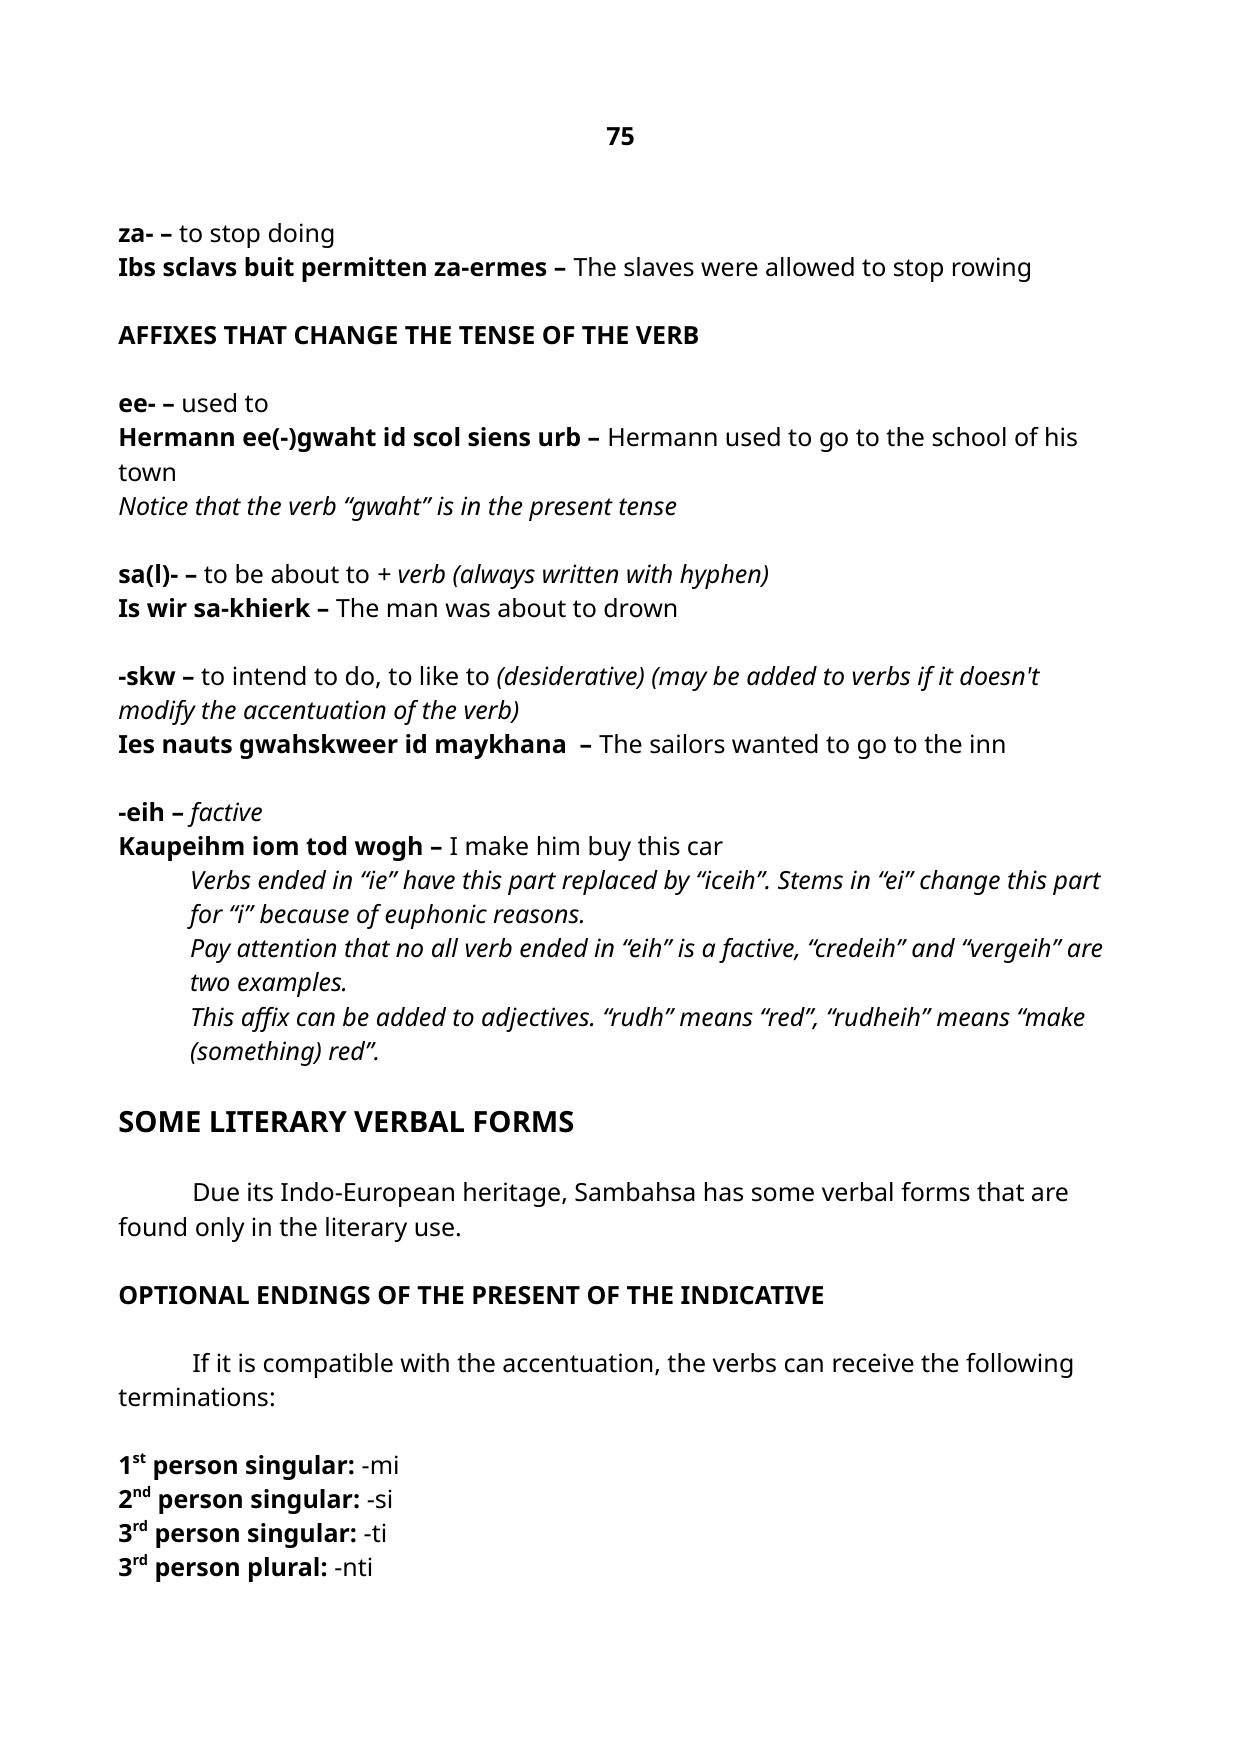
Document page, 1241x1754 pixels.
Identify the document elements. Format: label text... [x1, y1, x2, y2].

text Pay attention that no all verb ended in “eih” is a factive, “credeih” and “vergeih” are two examples. [190, 931, 1123, 999]
text Ies nauts gwahskweer id maykhana – The sailors wanted to go to the inn [118, 727, 1123, 761]
text 3rd person plural: -nti [118, 1550, 1123, 1584]
text sa(l)- – to be about to + verb (always written with hyphen) [118, 556, 1123, 590]
text ee- – used to [118, 386, 1123, 420]
text If it is compatible with the accentuation, the verbs can receive the following terminations: [118, 1345, 1123, 1413]
text -skw – to intend to do, to like to (desiderative) (may be added to verbs if it doesn't modify the accentuation of the verb) [118, 658, 1123, 727]
text Ibs sclavs buit permitten za-ermes – The slaves were allowed to stop rowing [118, 250, 1123, 284]
text Due its Indo-European heritage, Sambahsa has some verbal forms that are found only in the literary use. [118, 1175, 1123, 1243]
text 2nd person singular: -si [118, 1482, 1123, 1516]
text Kaupeihm iom tod wogh – I make him buy this car [118, 829, 1123, 863]
text za- – to stop doing [118, 216, 1123, 250]
text Notice that the verb “gwaht” is in the present tense [118, 488, 1123, 522]
subtitle AFFIXES THAT CHANGE THE TENSE OF THE VERB [118, 318, 1123, 352]
text 1st person singular: -mi [118, 1448, 1123, 1482]
text 3rd person singular: -ti [118, 1516, 1123, 1550]
text Verbs ended in “ie” have this part replaced by “iceih”. Stems in “ei” change this part for “i” because of euphonic reasons. [190, 863, 1123, 931]
text -eih – factive [118, 795, 1123, 829]
text Is wir sa-khierk – The man was about to drown [118, 590, 1123, 624]
subtitle OPTIONAL ENDINGS OF THE PRESENT OF THE INDICATIVE [118, 1277, 1123, 1311]
text This affix can be added to adjectives. “rudh” means “red”, “rudheih” means “make (something) red”. [190, 999, 1123, 1067]
subtitle SOME LITERARY VERBAL FORMS [118, 1101, 1123, 1141]
text Hermann ee(-)gwaht id scol siens urb – Hermann used to go to the school of his town [118, 420, 1123, 488]
